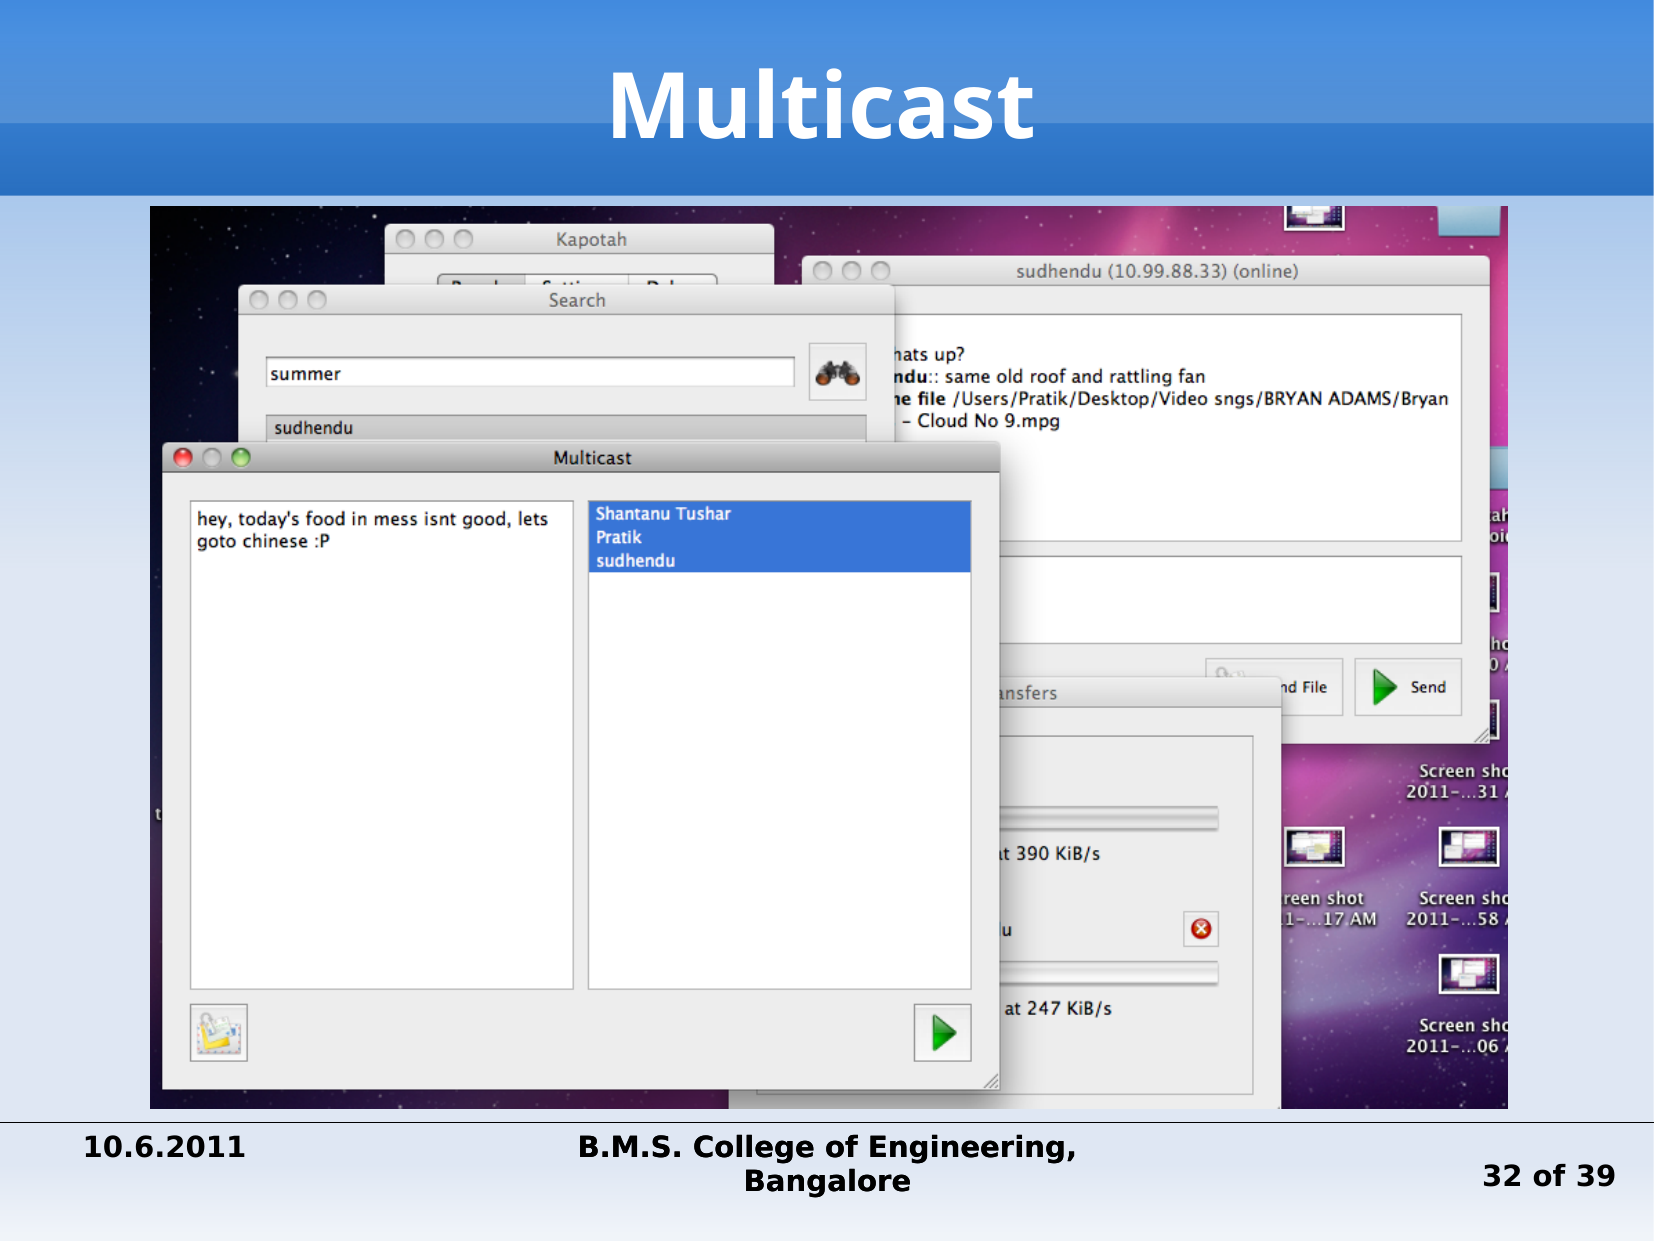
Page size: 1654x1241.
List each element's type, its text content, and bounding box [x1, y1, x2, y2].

title Multicast [76, 0, 1565, 208]
picture [0, 0, 1654, 1122]
picture [0, 1123, 1654, 1241]
